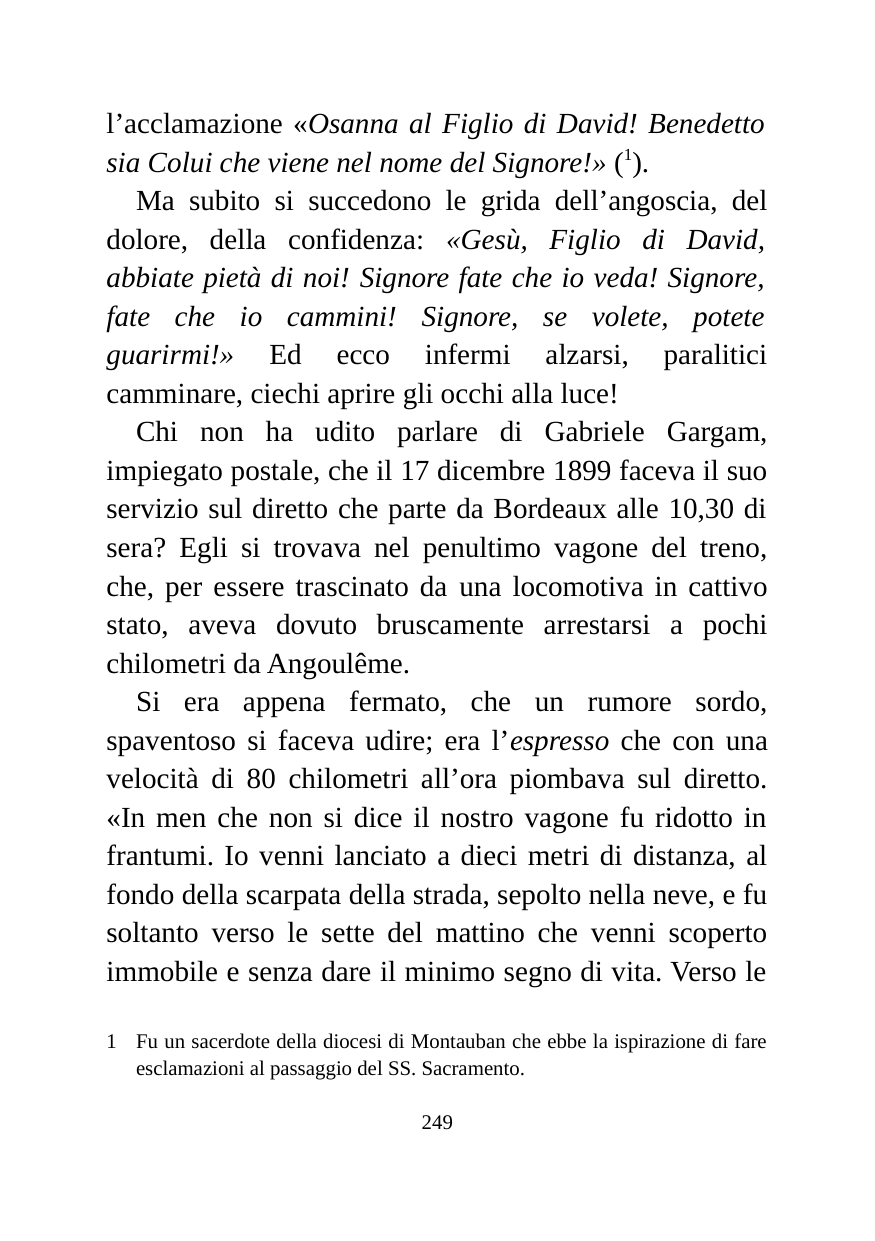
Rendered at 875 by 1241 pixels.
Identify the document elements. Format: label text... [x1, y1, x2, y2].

text l’acclamazione «Osanna al Figlio di David! Benedetto sia Colui che viene nel nome del Signore!» (). [106, 106, 768, 178]
text Chi non ha udito parlare di Gabriele Gargam, impiegato postale, che il 17 dicembre 1899 faceva il suo servizio sul diretto che parte da Bordeaux alle 10,30 di sera? Egli si trovava nel penultimo vagone del treno, che, per essere trascinato da una locomotiva in cattivo stato, aveva dovuto bruscamente arrestarsi a pochi chilometri da Angoulême. [106, 414, 768, 679]
text Si era appena fermato, che un rumore sordo, spaventoso si faceva udire; era l’espresso che con una velocità di 80 chilometri all’ora piombava sul diretto. «In men che non si dice il nostro vagone fu ridotto in frantumi. Io venni lanciato a dieci metri di distanza, al fondo della scarpata della strada, sepolto nella neve, e fu soltanto verso le sette del mattino che venni scoperto immobile e senza dare il minimo segno di vita. Verso le [106, 684, 768, 988]
text Ma subito si succedono le grida dell’angoscia, del dolore, della confidenza: «Gesù, Figlio di David, abbiate pietà di noi! Signore fate che io veda! Signore, fate che io cammini! Signore, se volete, potete guarirmi!» Ed ecco infermi alzarsi, paralitici camminare, ciechi aprire gli occhi alla luce! [106, 183, 768, 409]
text Fu un sacerdote della diocesi di Montauban che ebbe la ispirazione di fare esclamazioni al passaggio del SS. Sacramento. [106, 1029, 768, 1080]
